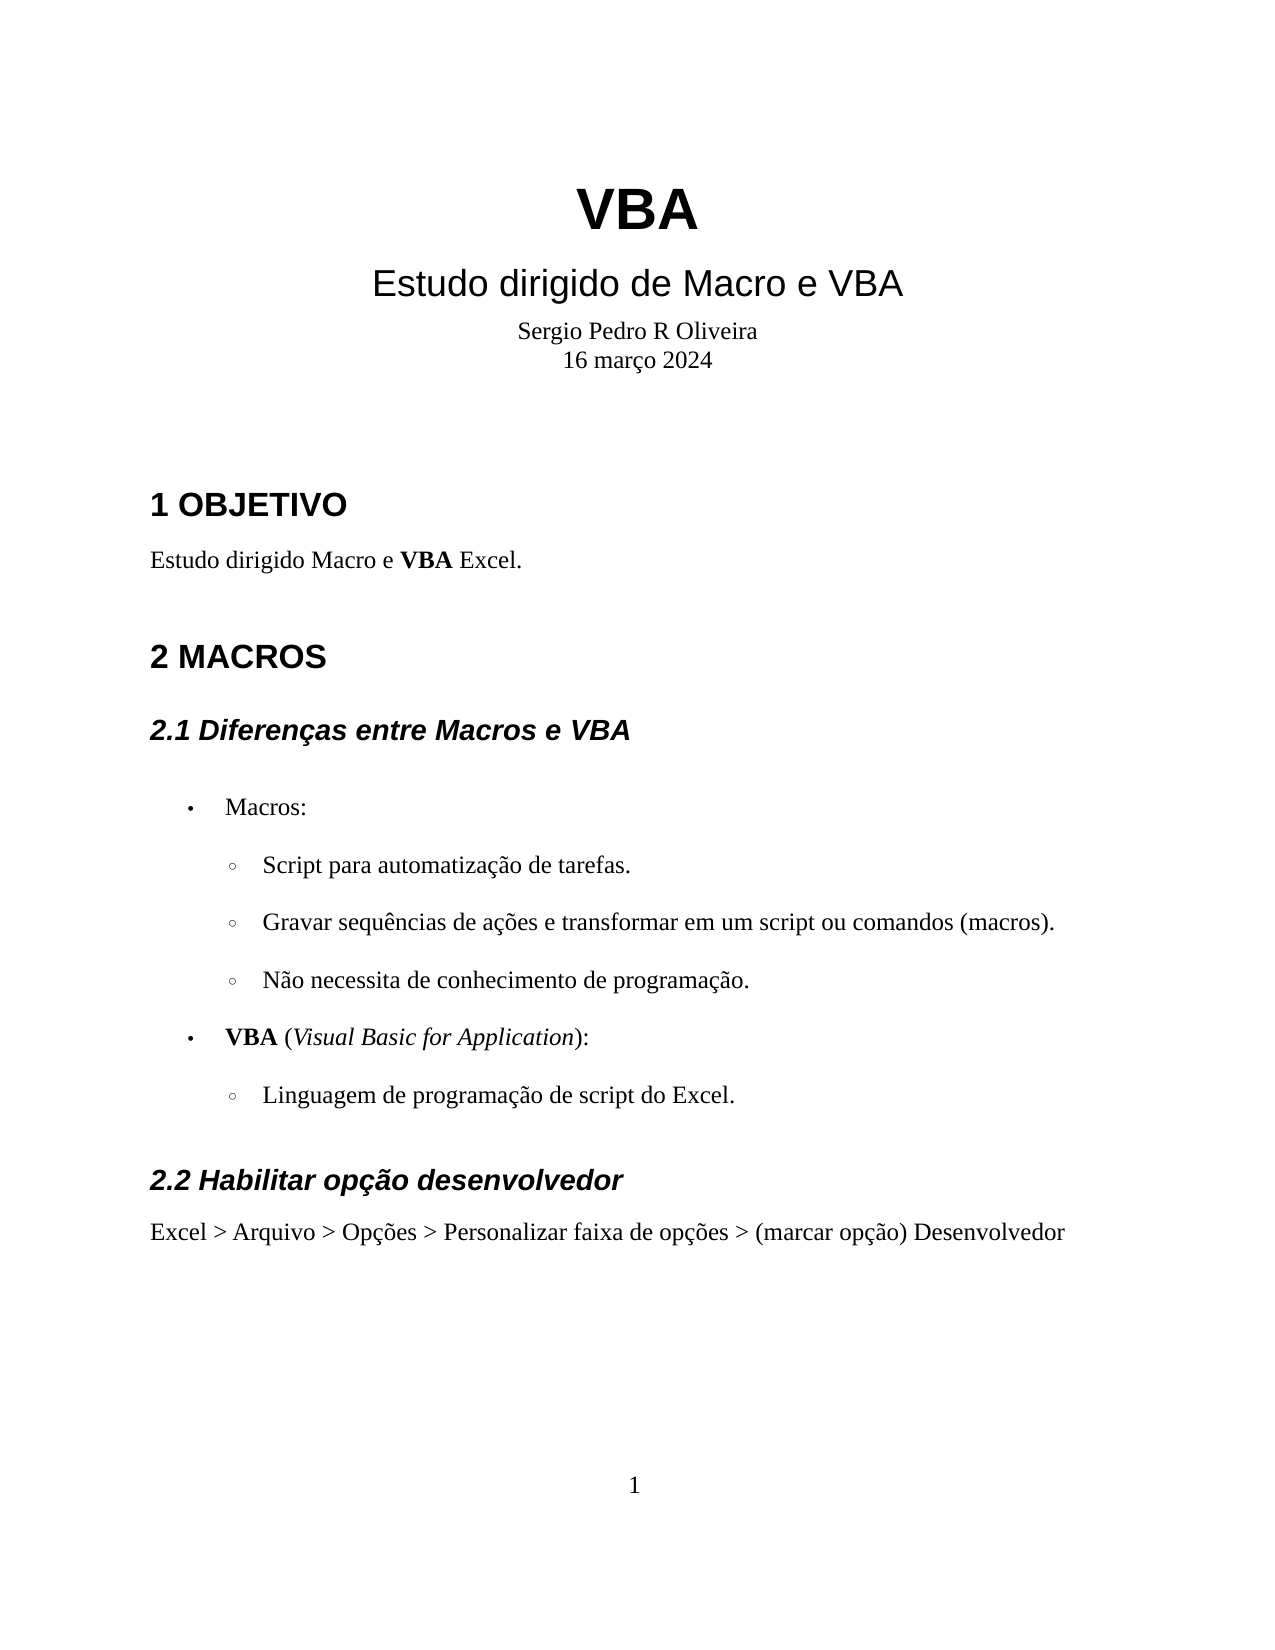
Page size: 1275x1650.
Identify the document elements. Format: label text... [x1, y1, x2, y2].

text Excel > Arquivo > Opções > Personalizar faixa de opções > (marcar opção) Desenvolvedor [150, 1217, 1125, 1275]
list Script para automatização de tarefas. [225, 850, 1125, 907]
subtitle 2 MACROS [150, 637, 1125, 675]
text Estudo dirigido Macro e VBA Excel. [150, 545, 1125, 603]
list Linguagem de programação de script do Excel. [225, 1080, 1125, 1137]
text 16 março 2024 [150, 345, 1125, 374]
text Sergio Pedro R Oliveira [150, 316, 1125, 345]
title VBA [150, 175, 1125, 242]
list Gravar sequências de ações e transformar em um script ou comandos (macros). [225, 907, 1125, 965]
list Não necessita de conhecimento de programação. [225, 965, 1125, 1022]
list VBA (Visual Basic for Application): [187, 1022, 1125, 1080]
subtitle Estudo dirigido de Macro e VBA [150, 261, 1125, 304]
subtitle 2.1 Diferenças entre Macros e VBA [150, 713, 1125, 780]
list Macros: [187, 792, 1125, 850]
subtitle 2.2 Habilitar opção desenvolvedor [150, 1162, 1125, 1196]
subtitle 1 OBJETIVO [150, 485, 1125, 524]
